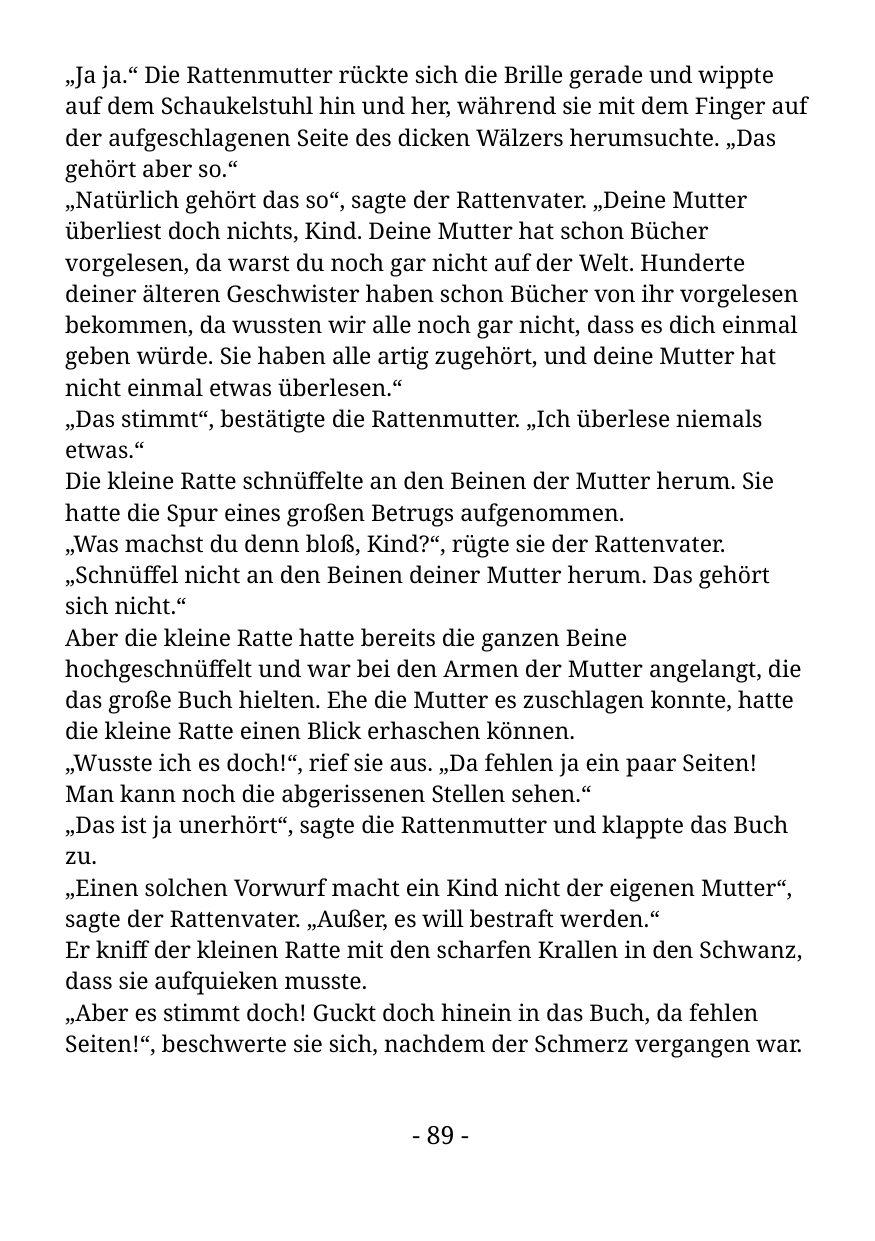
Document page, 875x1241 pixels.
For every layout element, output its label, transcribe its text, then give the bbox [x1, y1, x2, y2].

text „Ja ja.“ Die Rattenmutter rückte sich die Brille gerade und wippte auf dem Schaukelstuhl hin und her, während sie mit dem Finger auf der aufgeschlagenen Seite des dicken Wälzers herumsuchte. „Das gehört aber so.“ „Natürlich gehört das so“, sagte der Rattenvater. „Deine Mutter überliest doch nichts, Kind. Deine Mutter hat schon Bücher vorgelesen, da warst du noch gar nicht auf der Welt. Hunderte deiner älteren Geschwister haben schon Bücher von ihr vorgelesen bekommen, da wussten wir alle noch gar nicht, dass es dich einmal geben würde. Sie haben alle artig zugehört, und deine Mutter hat nicht einmal etwas überlesen.“ „Das stimmt“, bestätigte die Rattenmutter. „Ich überlese niemals etwas.“ Die kleine Ratte schnüffelte an den Beinen der Mutter herum. Sie hatte die Spur eines großen Betrugs aufgenommen. „Was machst du denn bloß, Kind?“, rügte sie der Rattenvater. „Schnüffel nicht an den Beinen deiner Mutter herum. Das gehört sich nicht.“ Aber die kleine Ratte hatte bereits die ganzen Beine hochgeschnüffelt und war bei den Armen der Mutter angelangt, die das große Buch hielten. Ehe die Mutter es zuschlagen konnte, hatte die kleine Ratte einen Blick erhaschen können. „Wusste ich es doch!“, rief sie aus. „Da fehlen ja ein paar Seiten! Man kann noch die abgerissenen Stellen sehen.“ „Das ist ja unerhört“, sagte die Rattenmutter und klappte das Buch zu. „Einen solchen Vorwurf macht ein Kind nicht der eigenen Mutter“, sagte der Rattenvater. „Außer, es will bestraft werden.“ Er kniff der kleinen Ratte mit den scharfen Krallen in den Schwanz, dass sie aufquieken musste. „Aber es stimmt doch! Guckt doch hinein in das Buch, da fehlen Seiten!“, beschwerte sie sich, nachdem der Schmerz vergangen war. [65, 59, 809, 1059]
